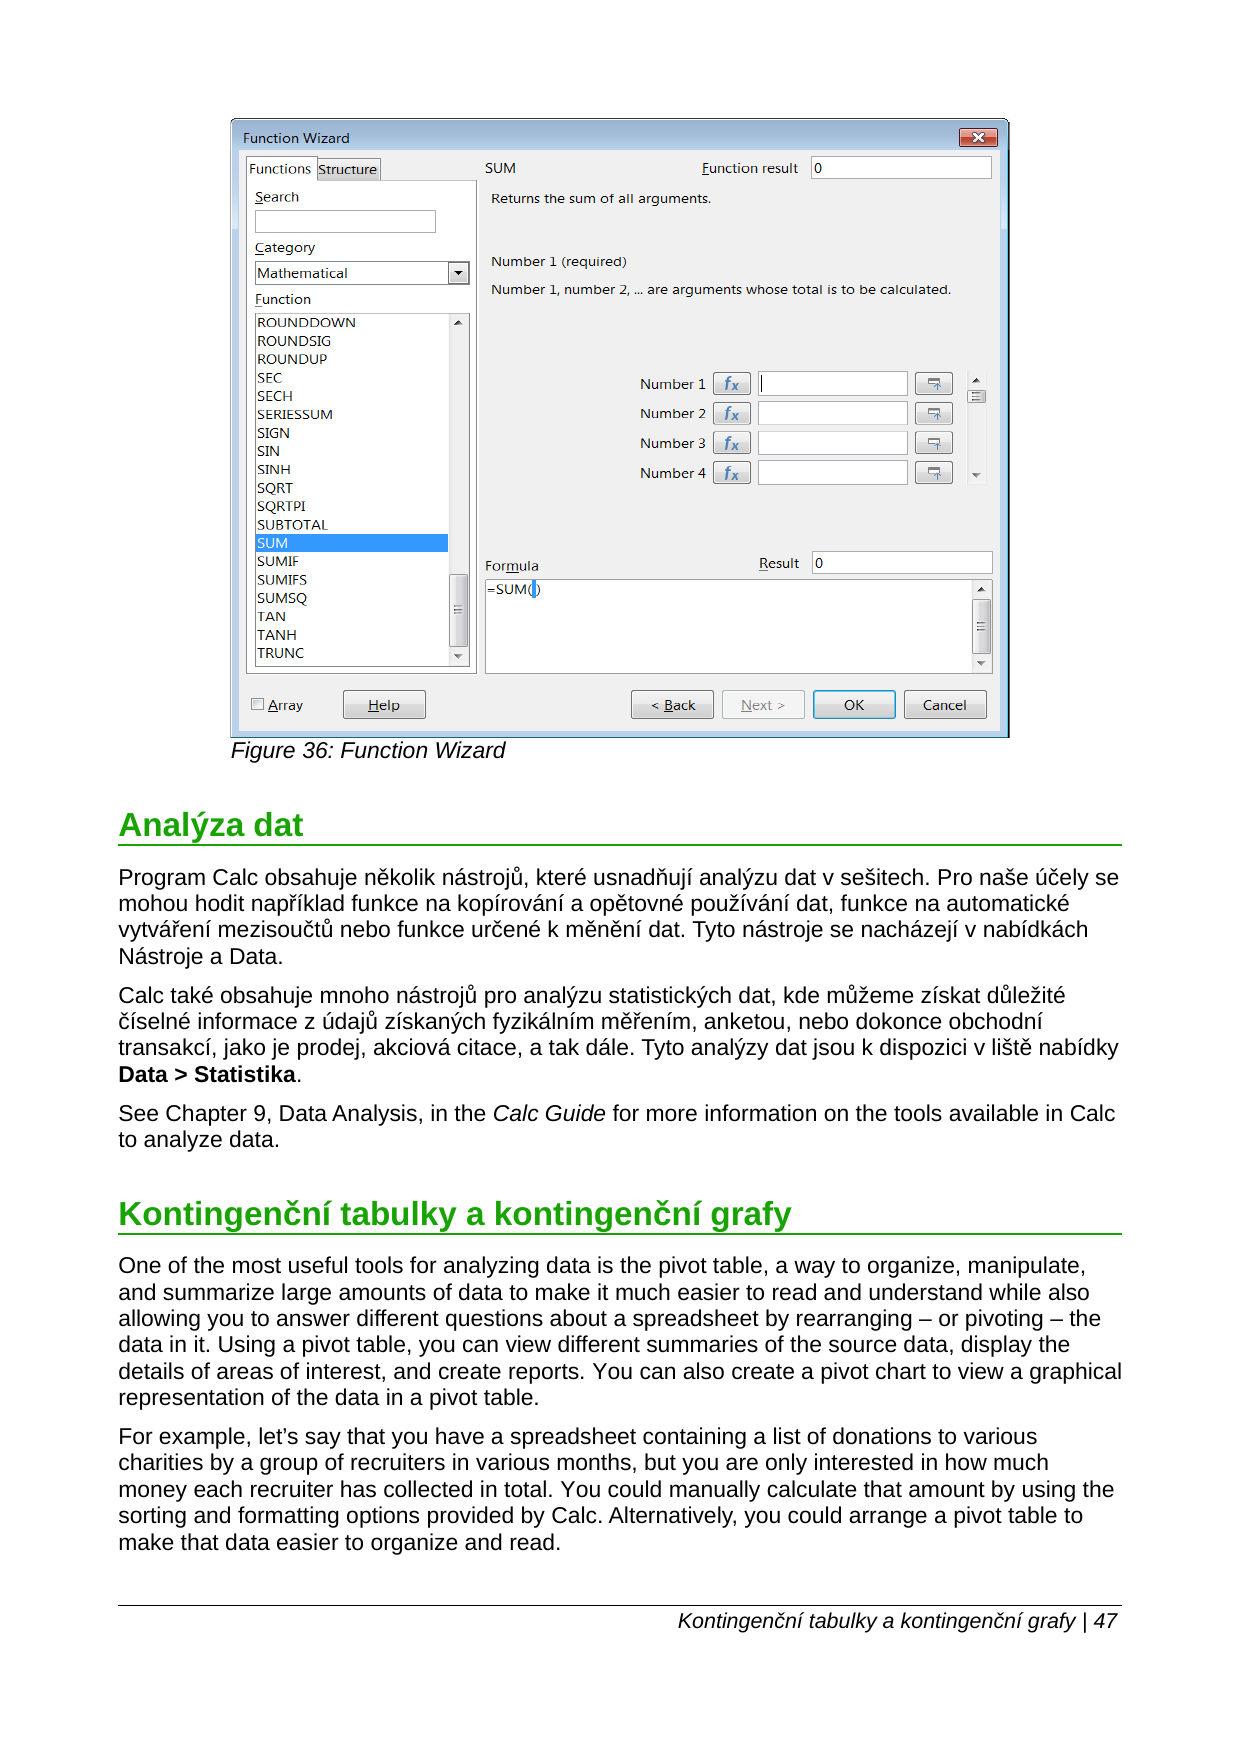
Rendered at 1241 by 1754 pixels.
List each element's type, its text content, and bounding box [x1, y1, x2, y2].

subtitle Kontingenční tabulky a kontingenční grafy [118, 1194, 1122, 1233]
text Program Calc obsahuje několik nástrojů, které usnadňují analýzu dat v sešitech. Pro naše účely se mohou hodit například funkce na kopírování a opětovné používání dat, funkce na automatické vytváření mezisoučtů nebo funkce určené k měnění dat. Tyto nástroje se nacházejí v nabídkách Nástroje a Data. [118, 864, 1122, 969]
picture [230, 118, 1010, 738]
text See Chapter 9, Data Analysis, in the Calc Guide for more information on the tools available in Calc to analyze data. [118, 1099, 1122, 1152]
text Figure 36: Function Wizard [231, 738, 1010, 764]
text One of the most useful tools for analyzing data is the pivot table, a way to organize, manipulate, and summarize large amounts of data to make it much easier to read and understand while also allowing you to answer different questions about a spreadsheet by rearranging – or pivoting – the data in it. Using a pivot table, you can view different summaries of the source data, display the details of areas of interest, and create reports. You can also create a pivot chart to view a graphical representation of the data in a pivot table. [118, 1252, 1122, 1411]
subtitle Analýza dat [118, 805, 1122, 844]
text For example, let’s say that you have a spreadsheet containing a list of donations to various charities by a group of recruiters in various months, but you are only interested in how much money each recruiter has collected in total. You could manually calculate that amount by using the sorting and formatting options provided by Calc. Alternatively, you could arrange a pivot table to make that data easier to organize and read. [118, 1423, 1122, 1555]
text Calc také obsahuje mnoho nástrojů pro analýzu statistických dat, kde můžeme získat důležité číselné informace z údajů získaných fyzikálním měřením, anketou, nebo dokonce obchodní transakcí, jako je prodej, akciová citace, a tak dále. Tyto analýzy dat jsou k dispozici v liště nabídky Data > Statistika. [118, 982, 1122, 1087]
